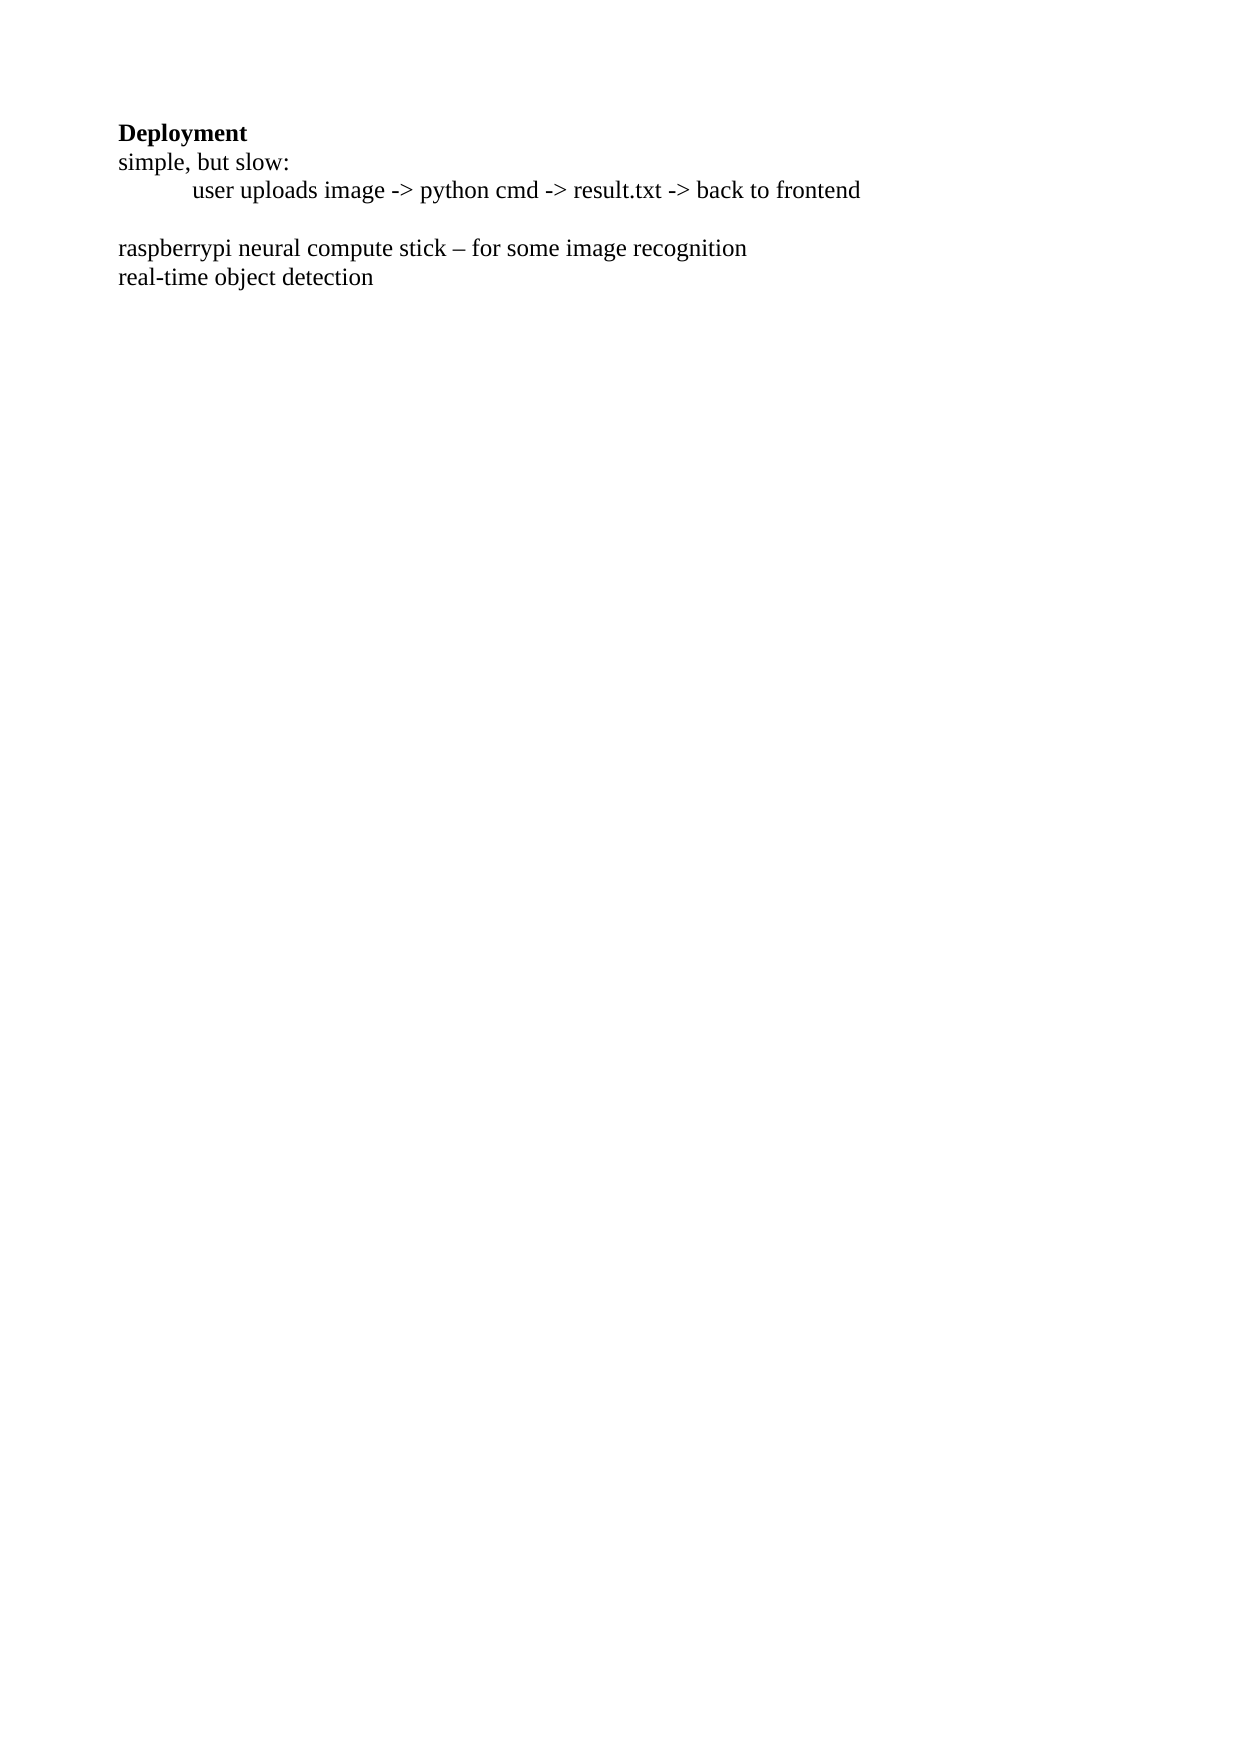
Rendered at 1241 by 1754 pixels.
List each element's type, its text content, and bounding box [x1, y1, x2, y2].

text Deployment [118, 118, 1122, 147]
text real-time object detection [118, 262, 1122, 291]
text raspberrypi neural compute stick – for some image recognition [118, 233, 1122, 262]
text user uploads image -> python cmd -> result.txt -> back to frontend [118, 176, 1122, 204]
text simple, but slow: [118, 147, 1122, 176]
